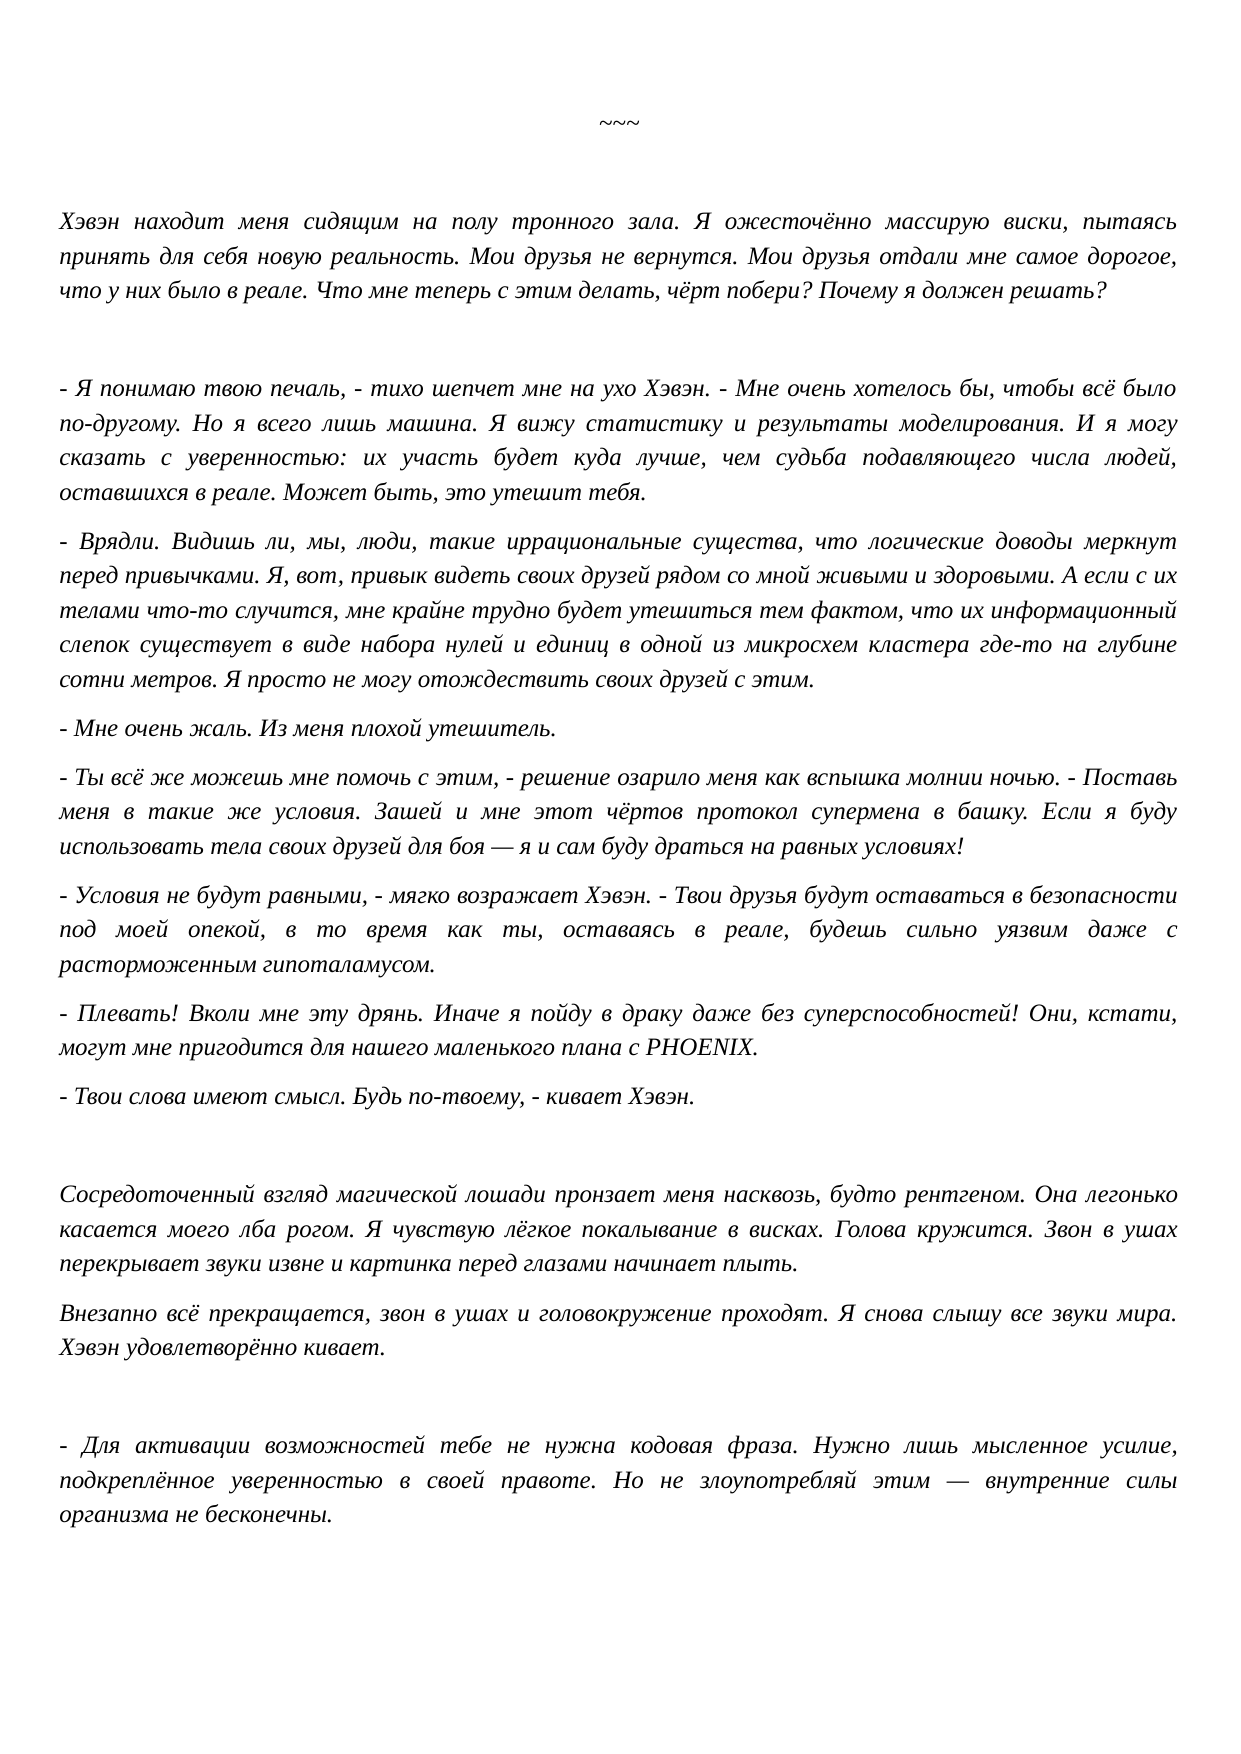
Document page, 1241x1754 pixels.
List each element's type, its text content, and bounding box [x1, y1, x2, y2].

text - Я понимаю твою печаль, - тихо шепчет мне на ухо Хэвэн. - Мне очень хотелось бы, чтобы всё было по-другому. Но я всего лишь машина. Я вижу статистику и результаты моделирования. И я могу сказать с уверенностью: их участь будет куда лучше, чем судьба подавляющего числа людей, оставшихся в реале. Может быть, это утешит тебя. [59, 373, 1181, 506]
text Внезапно всё прекращается, звон в ушах и головокружение проходят. Я снова слышу все звуки мира. Хэвэн удовлетворённо кивает. [59, 1298, 1181, 1361]
text - Твои слова имеют смысл. Будь по-твоему, - кивает Хэвэн. [59, 1081, 1181, 1110]
text - Врядли. Видишь ли, мы, люди, такие иррациональные существа, что логические доводы меркнут перед привычками. Я, вот, привык видеть своих друзей рядом со мной живыми и здоровыми. А если с их телами что-то случится, мне крайне трудно будет утешиться тем фактом, что их информационный слепок существует в виде набора нулей и единиц в одной из микросхем кластера где-то на глубине сотни метров. Я просто не могу отождествить своих друзей с этим. [59, 526, 1181, 692]
text - Ты всё же можешь мне помочь с этим, - решение озарило меня как вспышка молнии ночью. - Поставь меня в такие же условия. Зашей и мне этот чёртов протокол супермена в башку. Если я буду использовать тела своих друзей для боя — я и сам буду драться на равных условиях! [59, 762, 1181, 859]
text - Для активации возможностей тебе не нужна кодовая фраза. Нужно лишь мысленное усилие, подкреплённое уверенностью в своей правоте. Но не злоупотребляй этим — внутренние силы организма не бесконечны. [59, 1430, 1181, 1528]
text Хэвэн находит меня сидящим на полу тронного зала. Я ожесточённо массирую виски, пытаясь принять для себя новую реальность. Мои друзья не вернутся. Мои друзья отдали мне самое дорогое, что у них было в реале. Что мне теперь с этим делать, чёрт побери? Почему я должен решать? [59, 206, 1181, 304]
text Сосредоточенный взгляд магической лошади пронзает меня насквозь, будто рентгеном. Она легонько касается моего лба рогом. Я чувствую лёгкое покалывание в висках. Голова кружится. Звон в ушах перекрывает звуки извне и картинка перед глазами начинает плыть. [59, 1179, 1181, 1277]
text - Плевать! Вколи мне эту дрянь. Иначе я пойду в драку даже без суперспособностей! Они, кстати, могут мне пригодится для нашего маленького плана с PHOENIX. [59, 998, 1181, 1061]
text ~~~ [59, 108, 1181, 137]
text - Мне очень жаль. Из меня плохой утешитель. [59, 713, 1181, 742]
text - Условия не будут равными, - мягко возражает Хэвэн. - Твои друзья будут оставаться в безопасности под моей опекой, в то время как ты, оставаясь в реале, будешь сильно уязвим даже с расторможенным гипоталамусом. [59, 880, 1181, 978]
